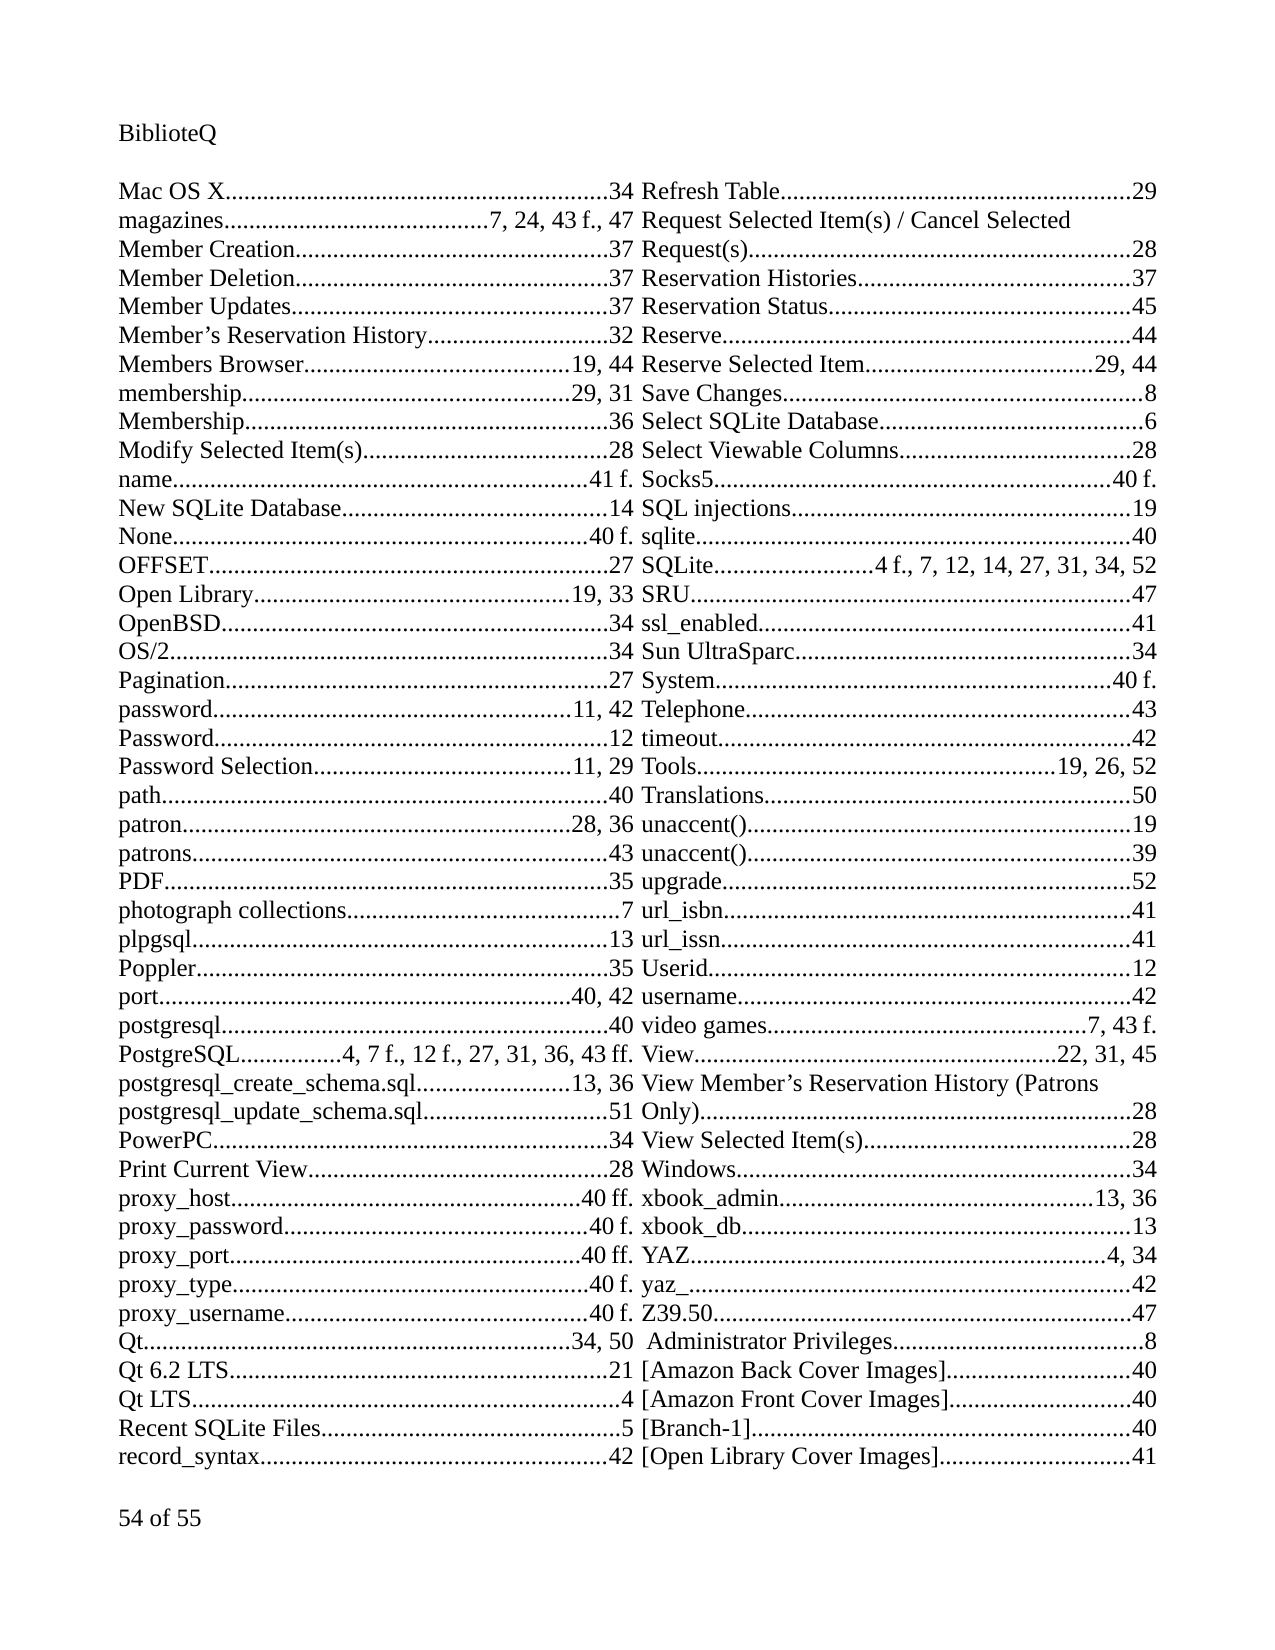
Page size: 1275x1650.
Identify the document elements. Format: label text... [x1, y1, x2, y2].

text postgresql 40 [118, 1010, 634, 1039]
text Userid 12 [641, 953, 1157, 981]
text SRU 47 [641, 579, 1157, 608]
text PDF 35 [118, 866, 634, 895]
text port 40, 42 [118, 981, 634, 1010]
text Modify Selected Item(s) 28 [118, 435, 634, 464]
text proxy_type 40 f. [118, 1269, 634, 1298]
text Select SQLite Database 6 [641, 406, 1157, 435]
text xbook_db 13 [641, 1211, 1157, 1240]
text record_syntax 42 [118, 1441, 634, 1470]
text unaccent() 39 [641, 838, 1157, 866]
text membership 29, 31 [118, 378, 634, 406]
text photograph collections 7 [118, 895, 634, 924]
text patrons 43 [118, 838, 634, 866]
text username 42 [641, 981, 1157, 1010]
text plpgsql 13 [118, 924, 634, 953]
text Qt 34, 50 [118, 1326, 634, 1355]
text PowerPC 34 [118, 1125, 634, 1154]
text Member Creation 37 [118, 234, 634, 263]
text password 11, 42 [118, 694, 634, 723]
text Telephone 43 [641, 694, 1157, 723]
text [Amazon Back Cover Images] 40 [641, 1355, 1157, 1384]
text [Amazon Front Cover Images] 40 [641, 1384, 1157, 1413]
text View Member’s Reservation History (Patrons Only) 28 [641, 1068, 1157, 1125]
text [Open Library Cover Images] 41 [641, 1441, 1157, 1470]
text Member’s Reservation History 32 [118, 320, 634, 349]
text Reservation Histories 37 [641, 263, 1157, 291]
text Z39.50 47 [641, 1298, 1157, 1326]
text View 22, 31, 45 [641, 1039, 1157, 1068]
text xbook_admin 13, 36 [641, 1183, 1157, 1211]
text proxy_host 40 ff. [118, 1183, 634, 1211]
text patron 28, 36 [118, 809, 634, 838]
text Poppler 35 [118, 953, 634, 981]
text path 40 [118, 780, 634, 809]
text Reservation Status 45 [641, 291, 1157, 320]
text Mac OS X 34 [118, 176, 634, 205]
text proxy_password 40 f. [118, 1211, 634, 1240]
text url_isbn 41 [641, 895, 1157, 924]
text Pagination 27 [118, 665, 634, 694]
text Administrator Privileges 8 [641, 1326, 1157, 1355]
text OpenBSD 34 [118, 608, 634, 636]
text PostgreSQL 4, 7 f., 12 f., 27, 31, 36, 43 ff. [118, 1039, 634, 1068]
text Windows 34 [641, 1154, 1157, 1183]
text Password Selection 11, 29 [118, 751, 634, 780]
text timeout 42 [641, 723, 1157, 751]
text Membership 36 [118, 406, 634, 435]
text Qt LTS 4 [118, 1384, 634, 1413]
text proxy_username 40 f. [118, 1298, 634, 1326]
text video games 7, 43 f. [641, 1010, 1157, 1039]
text Member Deletion 37 [118, 263, 634, 291]
text Socks5 40 f. [641, 464, 1157, 493]
text System 40 f. [641, 665, 1157, 694]
text postgresql_create_schema.sql 13, 36 [118, 1068, 634, 1096]
text Password 12 [118, 723, 634, 751]
text ssl_enabled 41 [641, 608, 1157, 636]
text Open Library 19, 33 [118, 579, 634, 608]
text Qt 6.2 LTS 21 [118, 1355, 634, 1384]
text Sun UltraSparc 34 [641, 636, 1157, 665]
text Members Browser 19, 44 [118, 349, 634, 378]
text Reserve Selected Item 29, 44 [641, 349, 1157, 378]
text SQL injections 19 [641, 493, 1157, 521]
text Print Current View 28 [118, 1154, 634, 1183]
text Request Selected Item(s) / Cancel Selected Request(s) 28 [641, 205, 1157, 263]
text Save Changes 8 [641, 378, 1157, 406]
text Refresh Table 29 [641, 176, 1157, 205]
text OFFSET 27 [118, 550, 634, 579]
text [Branch-1] 40 [641, 1413, 1157, 1441]
text Reserve 44 [641, 320, 1157, 349]
text url_issn 41 [641, 924, 1157, 953]
text postgresql_update_schema.sql 51 [118, 1096, 634, 1125]
text New SQLite Database 14 [118, 493, 634, 521]
text yaz_ 42 [641, 1269, 1157, 1298]
text SQLite 4 f., 7, 12, 14, 27, 31, 34, 52 [641, 550, 1157, 579]
text Member Updates 37 [118, 291, 634, 320]
text Recent SQLite Files 5 [118, 1413, 634, 1441]
text unaccent() 19 [641, 809, 1157, 838]
text Translations 50 [641, 780, 1157, 809]
text proxy_port 40 ff. [118, 1240, 634, 1269]
text upgrade 52 [641, 866, 1157, 895]
text magazines 7, 24, 43 f., 47 [118, 205, 634, 234]
text Select Viewable Columns 28 [641, 435, 1157, 464]
text None 40 f. [118, 521, 634, 550]
text YAZ 4, 34 [641, 1240, 1157, 1269]
text View Selected Item(s) 28 [641, 1125, 1157, 1154]
text name 41 f. [118, 464, 634, 493]
text sqlite 40 [641, 521, 1157, 550]
text Tools 19, 26, 52 [641, 751, 1157, 780]
text OS/2 34 [118, 636, 634, 665]
